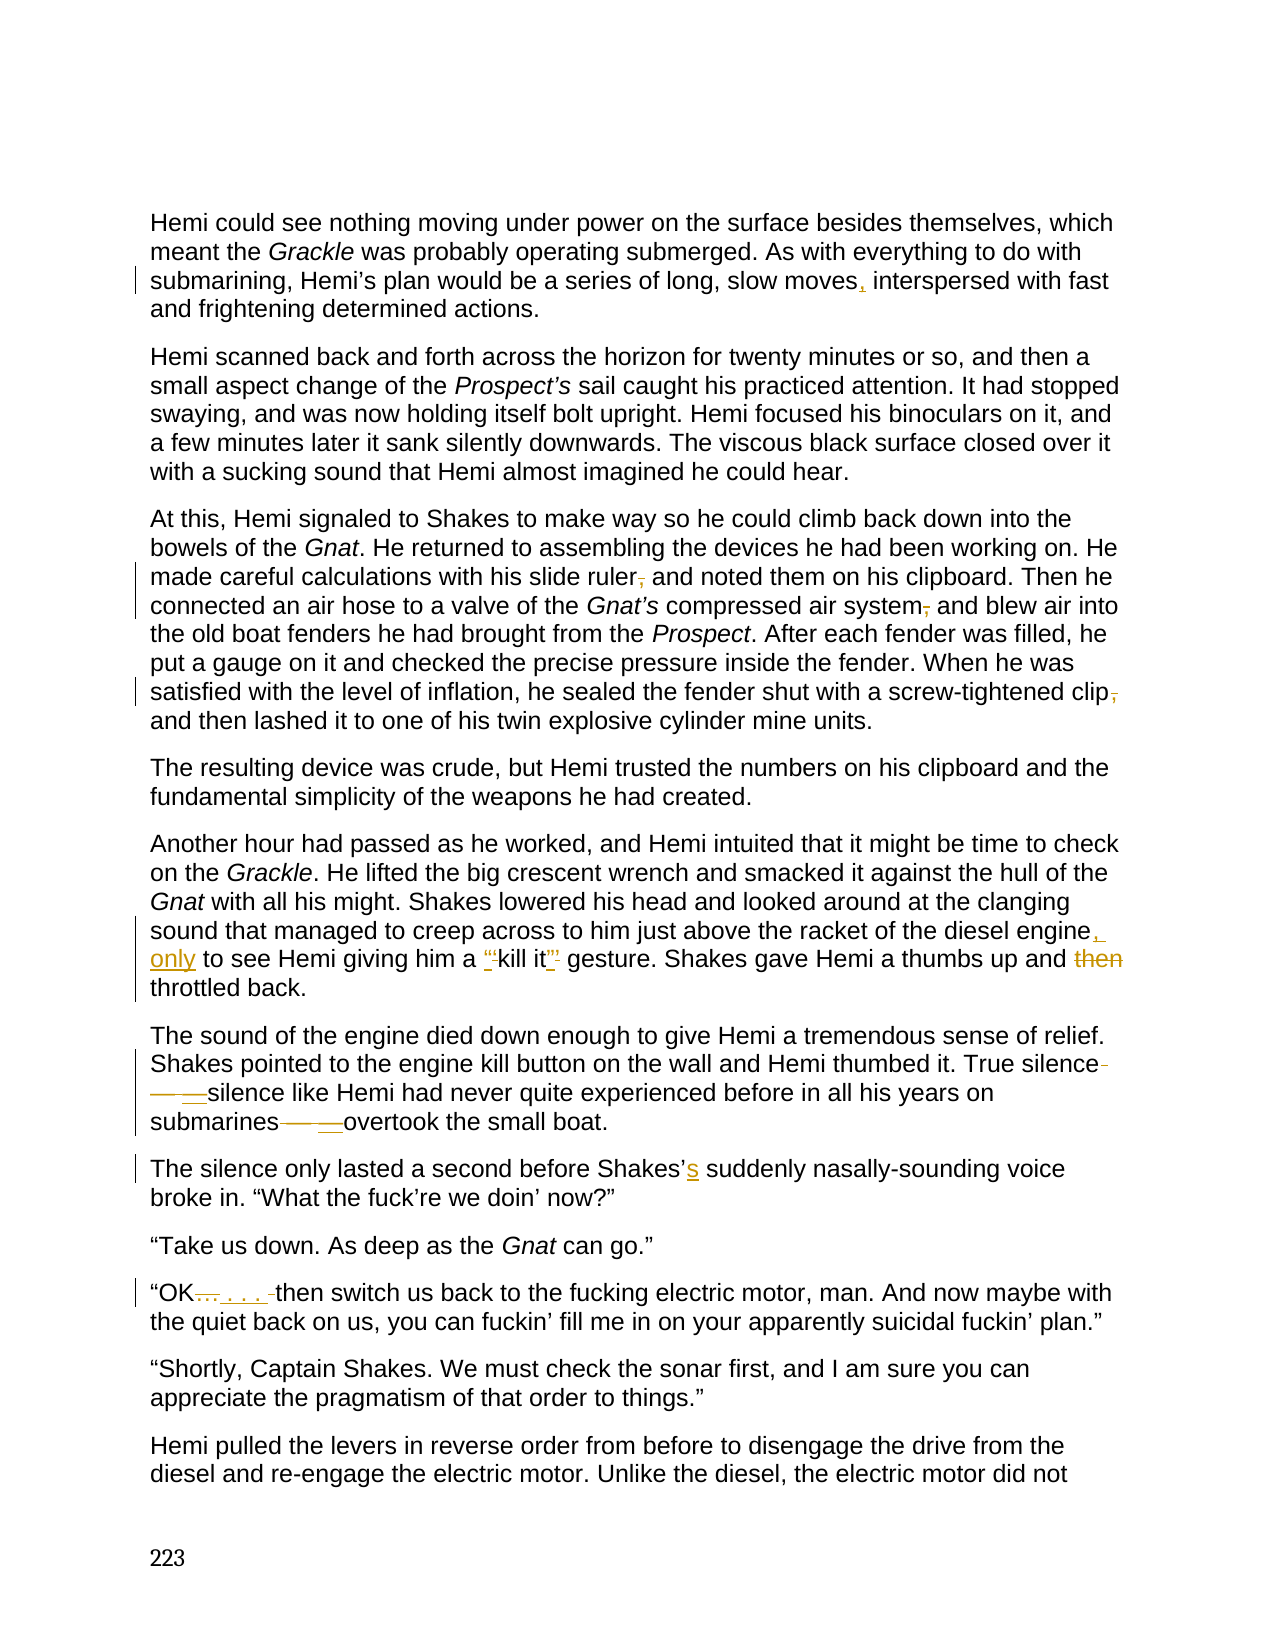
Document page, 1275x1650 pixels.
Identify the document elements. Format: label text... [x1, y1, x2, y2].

text Another hour had passed as he worked, and Hemi intuited that it might be time to check on the Grackle. He lifted the big crescent wrench and smacked it against the hull of the Gnat with all his might. Shakes lowered his head and looked around at the clanging sound that managed to creep across to him just above the racket of the diesel engine, only to see Hemi giving him a “kill it” gesture. Shakes gave Hemi a thumbs up and throttled back. [150, 829, 1125, 1002]
text The resulting device was crude, but Hemi trusted the numbers on his clipboard and the fundamental simplicity of the weapons he had created. [150, 753, 1125, 811]
text “Shortly, Captain Shakes. We must check the sonar first, and I am sure you can appreciate the pragmatism of that order to things.” [150, 1354, 1125, 1412]
text Hemi scanned back and forth across the horizon for twenty minutes or so, and then a small aspect change of the Prospect’s sail caught his practiced attention. It had stopped swaying, and was now holding itself bolt upright. Hemi focused his binoculars on it, and a few minutes later it sank silently downwards. The viscous black surface closed over it with a sucking sound that Hemi almost imagined he could hear. [150, 342, 1125, 486]
text The sound of the engine died down enough to give Hemi a tremendous sense of relief. Shakes pointed to the engine kill button on the wall and Hemi thumbed it. True silence—silence like Hemi had never quite experienced before in all his years on submarines—overtook the small boat. [150, 1021, 1125, 1136]
text “OK . . . then switch us back to the fucking electric motor, man. And now maybe with the quiet back on us, you can fuckin’ fill me in on your apparently suicidal fuckin’ plan.” [150, 1278, 1125, 1336]
text Hemi could see nothing moving under power on the surface besides themselves, which meant the Grackle was probably operating submerged. As with everything to do with submarining, Hemi’s plan would be a series of long, slow moves, interspersed with fast and frightening determined actions. [150, 208, 1125, 323]
text Hemi pulled the levers in reverse order from before to disengage the drive from the diesel and re-engage the electric motor. Unlike the diesel, the electric motor did not [150, 1431, 1125, 1488]
text The silence only lasted a second before Shakes’s suddenly nasally-sounding voice broke in. “What the fuck’re we doin’ now?” [150, 1154, 1125, 1212]
text At this, Hemi signaled to Shakes to make way so he could climb back down into the bowels of the Gnat. He returned to assembling the devices he had been working on. He made careful calculations with his slide ruler and noted them on his clipboard. Then he connected an air hose to a valve of the Gnat’s compressed air system and blew air into the old boat fenders he had brought from the Prospect. After each fender was filled, he put a gauge on it and checked the precise pressure inside the fender. When he was satisfied with the level of inflation, he sealed the fender shut with a screw-tightened clip and then lashed it to one of his twin explosive cylinder mine units. [150, 504, 1125, 734]
text “Take us down. As deep as the Gnat can go.” [150, 1231, 1125, 1259]
